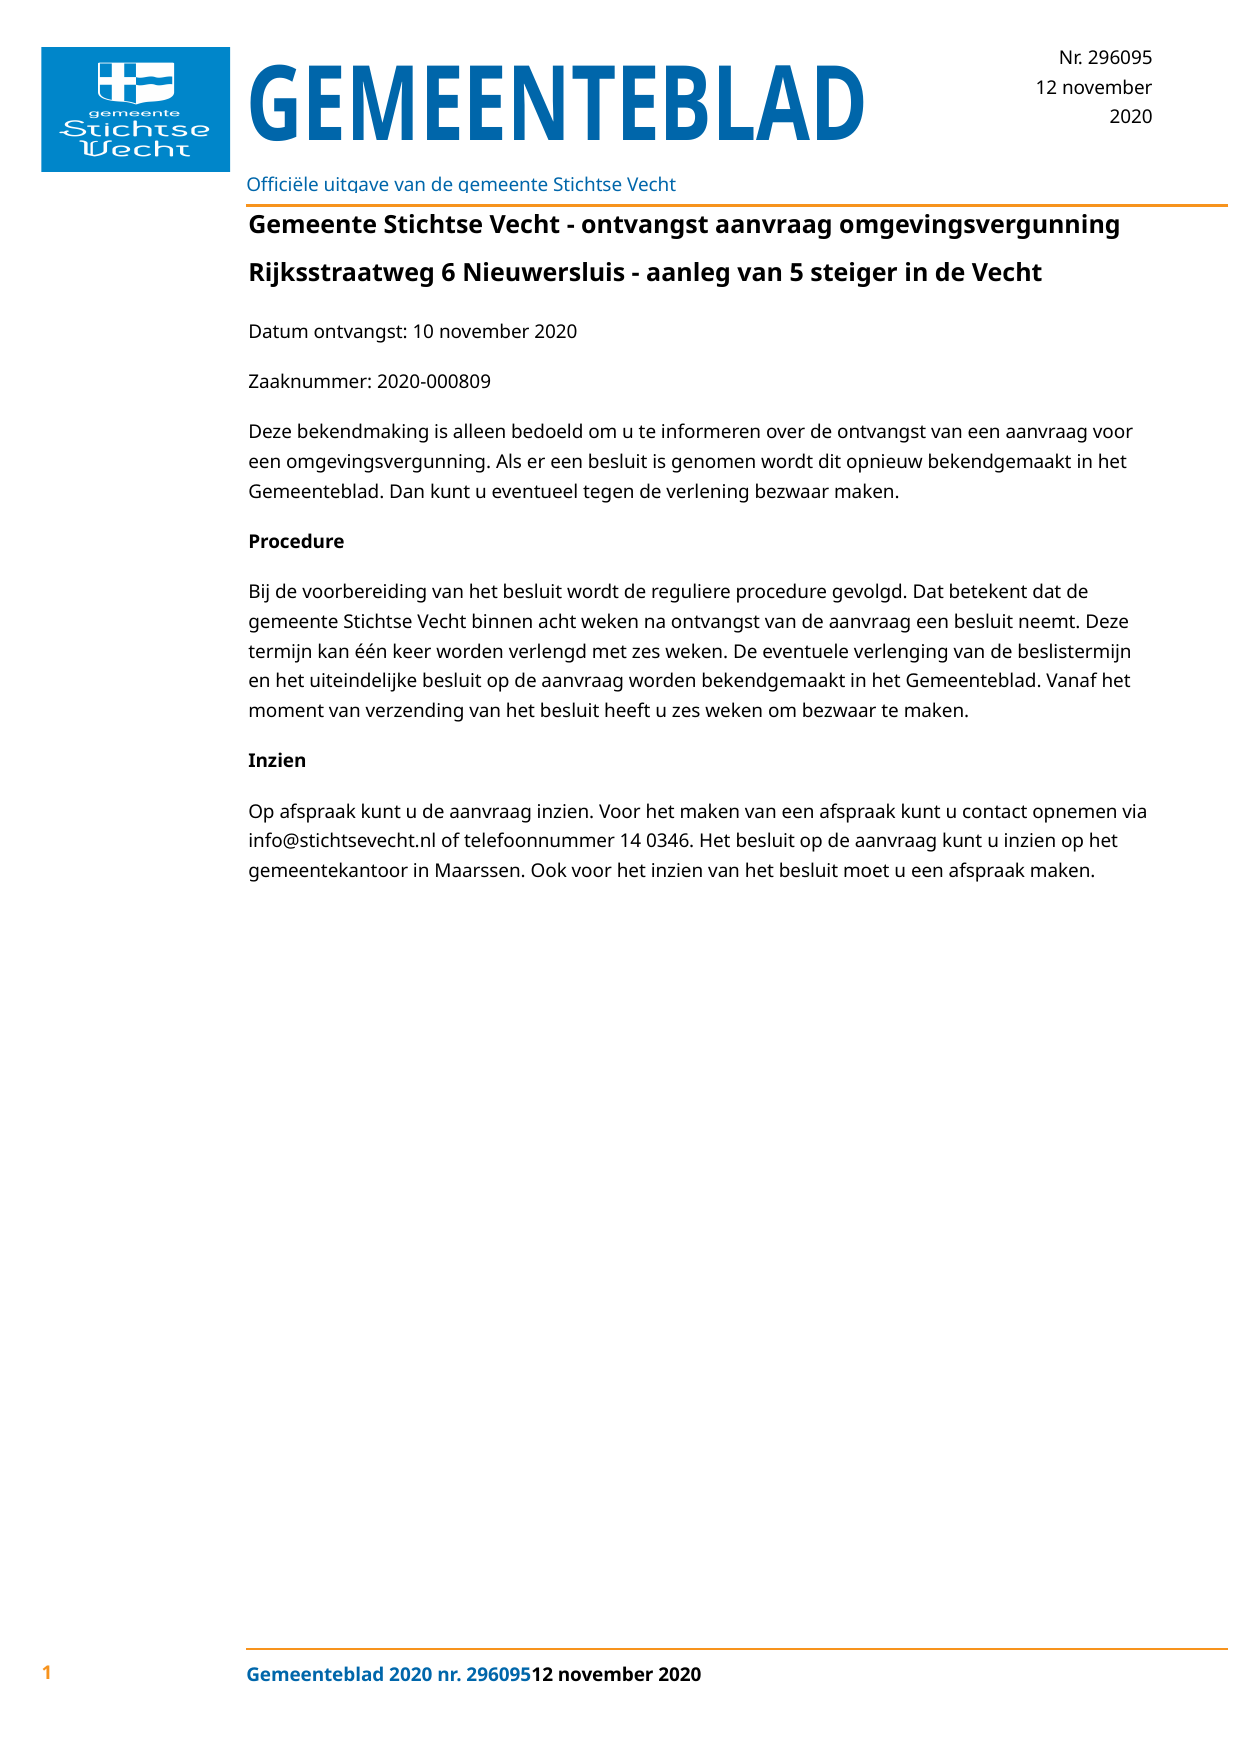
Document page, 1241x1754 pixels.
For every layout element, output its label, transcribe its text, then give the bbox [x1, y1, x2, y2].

picture [137, 63, 174, 103]
text Op afspraak kunt u de aanvraag inzien. Voor het maken van een afspraak kunt u contact opnemen via info@stichtsevecht.nl of telefoonnummer 14 0346. Het besluit op de aanvraag kunt u inzien op het gemeentekantoor in Maarssen. Ook voor het inzien van het besluit moet u een afspraak maken. [248, 798, 1152, 883]
text Bij de voorbereiding van het besluit wordt de reguliere procedure gevolgd. Dat betekent dat de gemeente Stichtse Vecht binnen acht weken na ontvangst van de aanvraag een besluit neemt. Deze termijn kan één keer worden verlengd met zes weken. De eventuele verlenging van de beslistermijn en het uiteindelijke besluit op de aanvraag worden bekendgemaakt in het Gemeenteblad. Vanaf het moment van verzending van het besluit heeft u zes weken om bezwaar te maken. [248, 579, 1152, 723]
text Gemeente Stichtse Vecht - ontvangst aanvraag omgevingsvergunning Rijksstraatweg 6 Nieuwersluis - aanleg van 5 steiger in de Vecht [248, 207, 1152, 288]
text Datum ontvangst: 10 november 2020 [248, 318, 1152, 344]
text Inzien [248, 747, 1152, 773]
text Procedure [248, 528, 1152, 554]
text Deze bekendmaking is alleen bedoeld om u te informeren over de ontvangst van een aanvraag voor een omgevingsvergunning. Als er een besluit is genomen wordt dit opnieuw bekendgemaakt in het Gemeenteblad. Dan kunt u eventueel tegen de verlening bezwaar maken. [248, 419, 1152, 504]
picture [99, 63, 135, 101]
text Zaaknummer: 2020-000809 [248, 368, 1152, 394]
